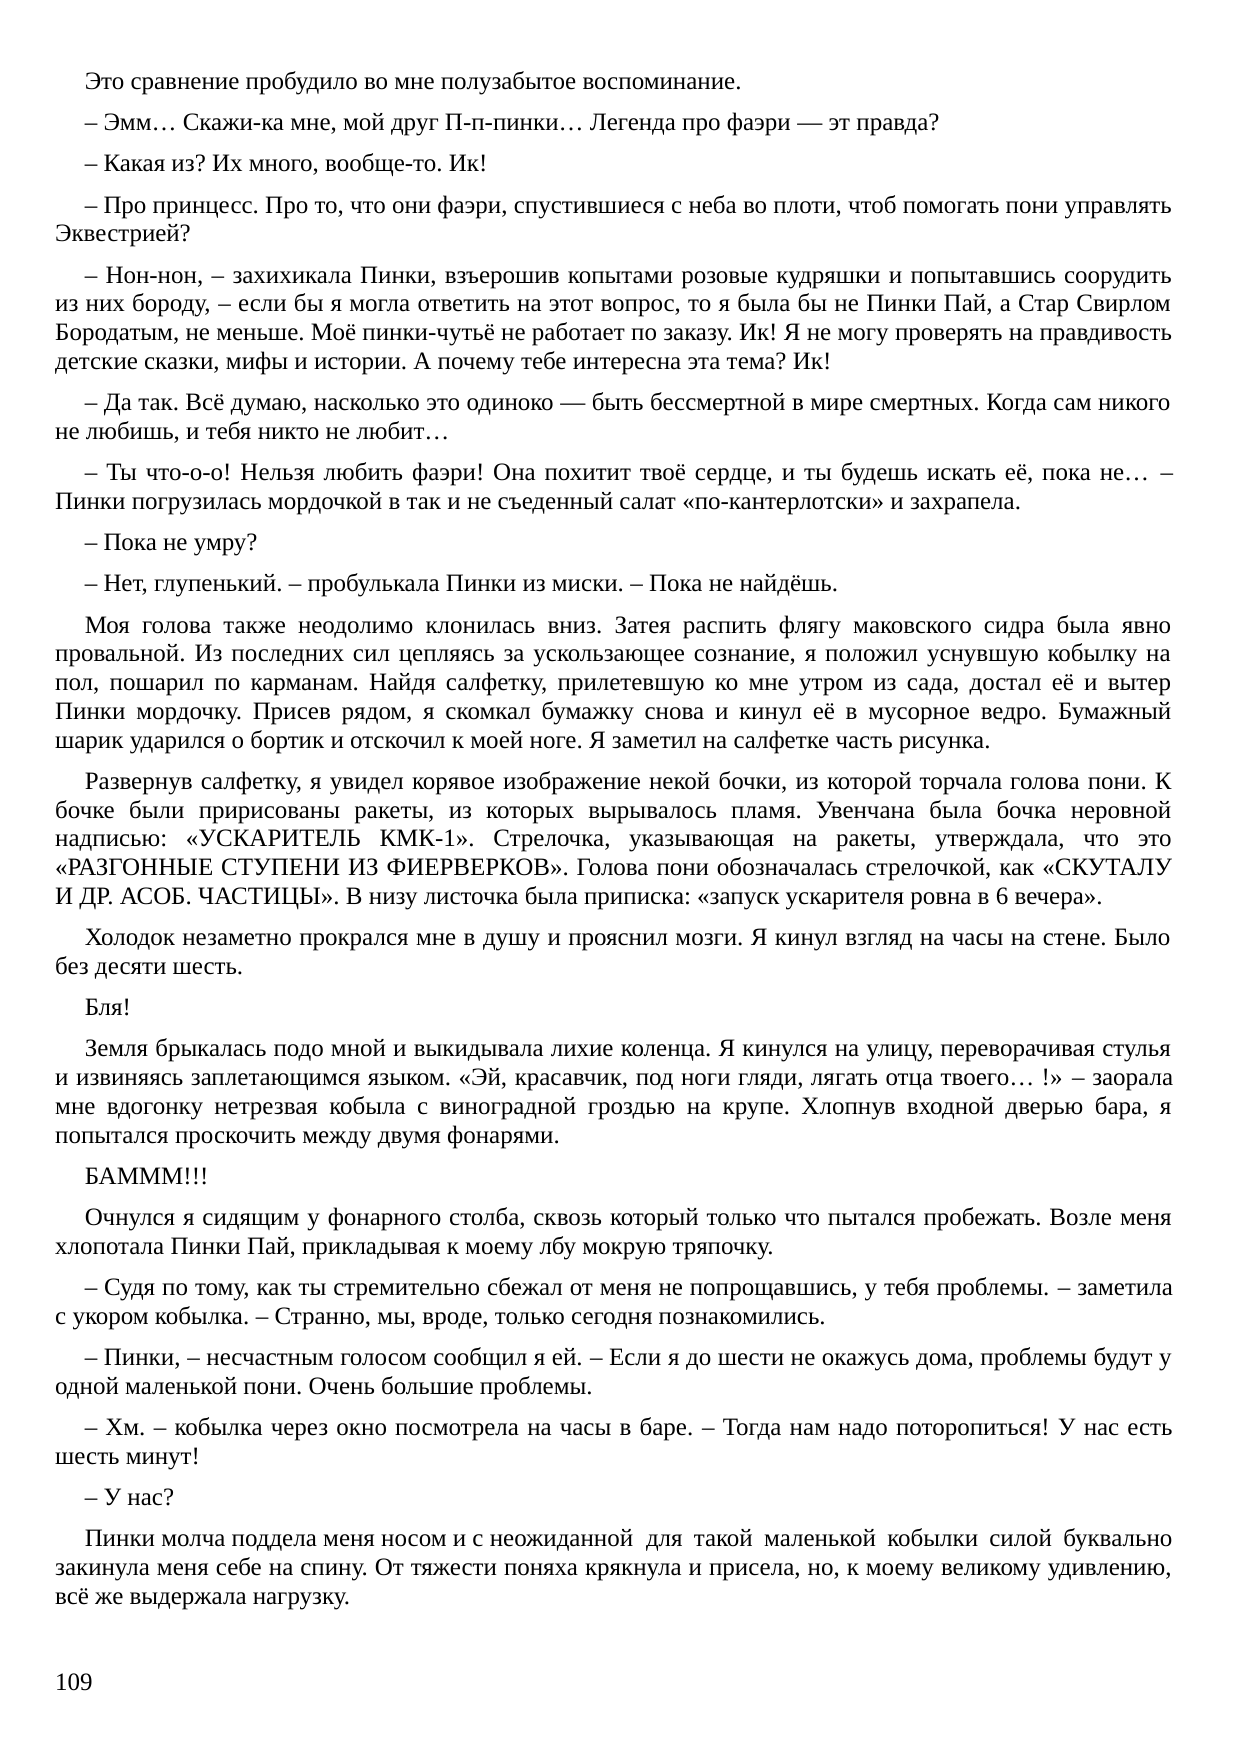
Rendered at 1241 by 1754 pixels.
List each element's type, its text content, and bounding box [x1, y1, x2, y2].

text Холодок незаметно прокрался мне в душу и прояснил мозги. Я кинул взгляд на часы на стене. Было без десяти шесть. [55, 922, 1173, 980]
text Развернув салфетку, я увидел корявое изображение некой бочки, из которой торчала голова пони. К бочке были пририсованы ракеты, из которых вырывалось пламя. Увенчана была бочка неровной надписью: «УСКАРИТЕЛЬ КМК-1». Стрелочка, указывающая на ракеты, утверждала, что это «РАЗГОННЫЕ СТУПЕНИ ИЗ ФИЕРВЕРКОВ». Голова пони обозначалась стрелочкой, как «СКУТАЛУ И ДР. АСОБ. ЧАСТИЦЫ». В низу листочка была приписка: «запуск ускарителя ровна в 6 вечера». [55, 766, 1173, 910]
text Очнулся я сидящим у фонарного столба, сквозь который только что пытался пробежать. Возле меня хлопотала Пинки Пай, прикладывая к моему лбу мокрую тряпочку. [55, 1202, 1173, 1260]
text – Пинки, – несчастным голосом сообщил я ей. – Если я до шести не окажусь дома, проблемы будут у одной маленькой пони. Очень большие проблемы. [55, 1342, 1173, 1400]
text Это сравнение пробудило во мне полузабытое воспоминание. [55, 66, 1173, 95]
text – Какая из? Их много, вообще-то. Ик! [55, 148, 1173, 177]
text – Да так. Всё думаю, насколько это одиноко — быть бессмертной в мире смертных. Когда сам никого не любишь, и тебя никто не любит… [55, 387, 1173, 445]
text – Судя по тому, как ты стремительно сбежал от меня не попрощавшись, у тебя проблемы. – заметила с укором кобылка. – Странно, мы, вроде, только сегодня познакомились. [55, 1272, 1173, 1330]
text – Ты что-о-о! Нельзя любить фаэри! Она похитит твоё сердце, и ты будешь искать её, пока не… – Пинки погрузилась мордочкой в так и не съеденный салат «по-кантерлотски» и захрапела. [55, 457, 1173, 515]
text – Про принцесс. Про то, что они фаэри, спустившиеся с неба во плоти, чтоб помогать пони управлять Эквестрией? [55, 190, 1173, 247]
text – Нон-нон, – захихикала Пинки, взъерошив копытами розовые кудряшки и попытавшись соорудить из них бороду, – если бы я могла ответить на этот вопрос, то я была бы не Пинки Пай, а Стар Свирлом Бородатым, не меньше. Моё пинки-чутьё не работает по заказу. Ик! Я не могу проверять на правдивость детские сказки, мифы и истории. А почему тебе интересна эта тема? Ик! [55, 260, 1173, 375]
text – Хм. – кобылка через окно посмотрела на часы в баре. – Тогда нам надо поторопиться! У нас есть шесть минут! [55, 1412, 1173, 1470]
text – Пока не умру? [55, 527, 1173, 556]
text Пинки молча поддела меня носом и с неожиданной для такой маленькой кобылки силой буквально закинула меня себе на спину. От тяжести поняха крякнула и присела, но, к моему великому удивлению, всё же выдержала нагрузку. [55, 1523, 1173, 1610]
text – Эмм… Скажи-ка мне, мой друг П-п-пинки… Легенда про фаэри — эт правда? [55, 107, 1173, 136]
text – Нет, глупенький. – пробулькала Пинки из миски. – Пока не найдёшь. [55, 568, 1173, 597]
text – У нас? [55, 1482, 1173, 1511]
text Земля брыкалась подо мной и выкидывала лихие коленца. Я кинулся на улицу, переворачивая стулья и извиняясь заплетающимся языком. «Эй, красавчик, под ноги гляди, лягать отца твоего… !» – заорала мне вдогонку нетрезвая кобыла с виноградной гроздью на крупе. Хлопнув входной дверью бара, я попытался проскочить между двумя фонарями. [55, 1033, 1173, 1148]
text Бля! [55, 992, 1173, 1021]
text БАМММ!!! [55, 1161, 1173, 1190]
text Моя голова также неодолимо клонилась вниз. Затея распить флягу маковского сидра была явно провальной. Из последних сил цепляясь за ускользающее сознание, я положил уснувшую кобылку на пол, пошарил по карманам. Найдя салфетку, прилетевшую ко мне утром из сада, достал её и вытер Пинки мордочку. Присев рядом, я скомкал бумажку снова и кинул её в мусорное ведро. Бумажный шарик ударился о бортик и отскочил к моей ноге. Я заметил на салфетке часть рисунка. [55, 610, 1173, 753]
